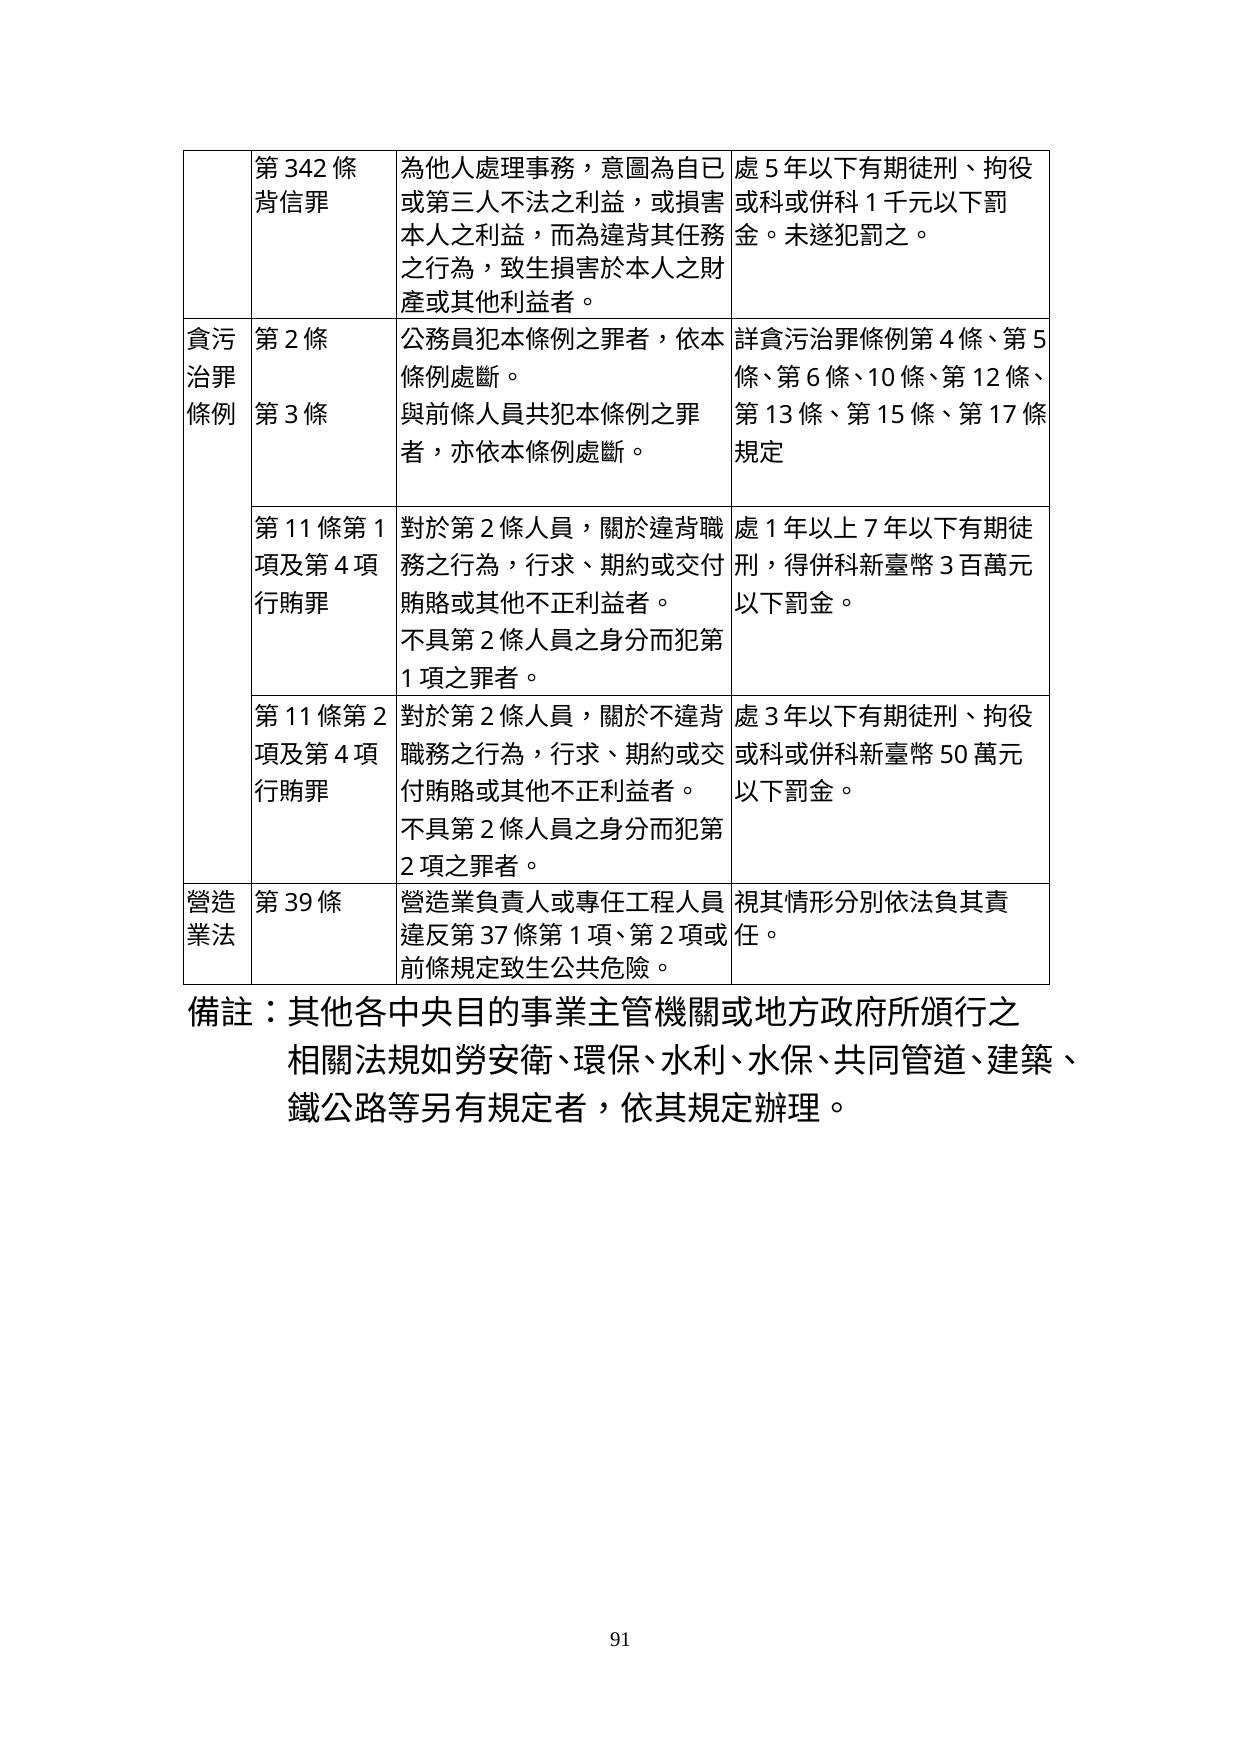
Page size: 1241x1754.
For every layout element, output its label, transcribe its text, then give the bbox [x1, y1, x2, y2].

table_cell 第11條第1項及第4項 行賄罪 [252, 507, 396, 695]
table_cell 對於第2條人員，關於違背職務之行為，行求、期約或交付賄賂或其他不正利益者。 不具第2條人員之身分而犯第1項之罪者。 [397, 507, 731, 695]
table_cell 為他人處理事務，意圖為自已或第三人不法之利益，或損害本人之利益，而為違背其任務之行為，致生損害於本人之財產或其他利益者。 [397, 151, 731, 318]
table_cell 營造業負責人或專任工程人員違反第37條第1項、第2項或前條規定致生公共危險。 [397, 884, 731, 984]
table_cell 第11條第2項及第4項 行賄罪 [252, 696, 396, 883]
table_cell 詳貪污治罪條例第4條、第5條、第6條、10條、第12條、第13條、第15條、第17條規定 [732, 319, 1049, 506]
table_cell 貪污治罪條例 [184, 319, 251, 883]
table_cell 第2條 第3條 [252, 319, 396, 506]
table_cell 對於第2條人員，關於不違背職務之行為，行求、期約或交付賄賂或其他不正利益者。 不具第2條人員之身分而犯第2項之罪者。 [397, 696, 731, 883]
table_cell [184, 151, 251, 318]
table_cell 處3年以下有期徒刑、拘役或科或併科新臺幣50萬元以下罰金。 [732, 696, 1049, 883]
table_cell 視其情形分別依法負其責任。 [732, 884, 1049, 984]
table_cell 第342條 背信罪 [252, 151, 396, 318]
table_cell 處1年以上7年以下有期徒刑，得併科新臺幣3百萬元以下罰金。 [732, 507, 1049, 695]
table_cell 公務員犯本條例之罪者，依本條例處斷。 與前條人員共犯本條例之罪者，亦依本條例處斷。 [397, 319, 731, 506]
table_cell 營造業法 [184, 884, 251, 984]
text 備註：其他各中央目的事業主管機關或地方政府所頒行之相關法規如勞安衛、環保、水利、水保、共同管道、建築、鐵公路等另有規定者，依其規定辦理。 [187, 985, 1053, 1130]
table_cell 處5年以下有期徒刑、拘役或科或併科1千元以下罰金。未遂犯罰之。 [732, 151, 1049, 318]
table_cell 第39條 [252, 884, 396, 984]
